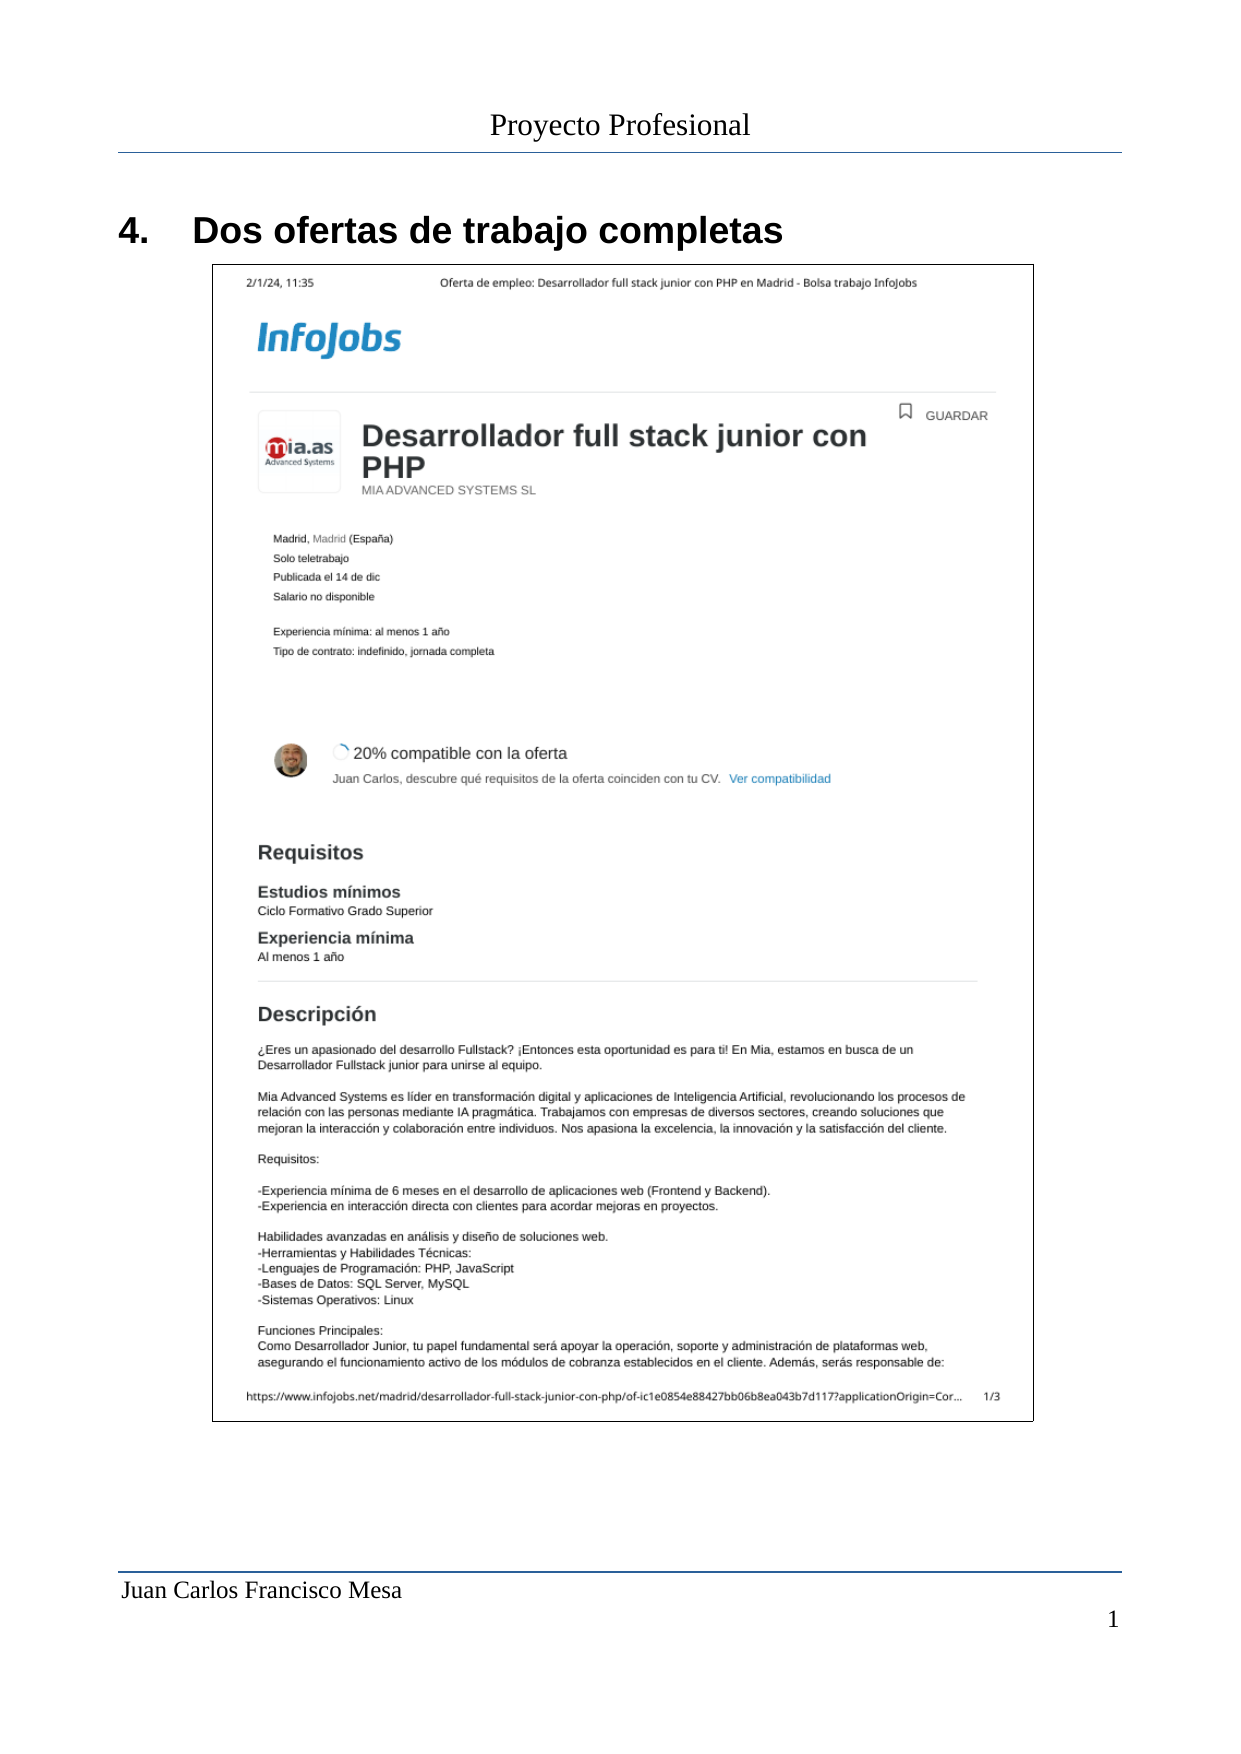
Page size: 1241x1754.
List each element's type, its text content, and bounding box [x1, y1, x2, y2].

picture [215, 266, 1031, 1419]
subtitle Dos ofertas de trabajo completas [118, 208, 1122, 251]
